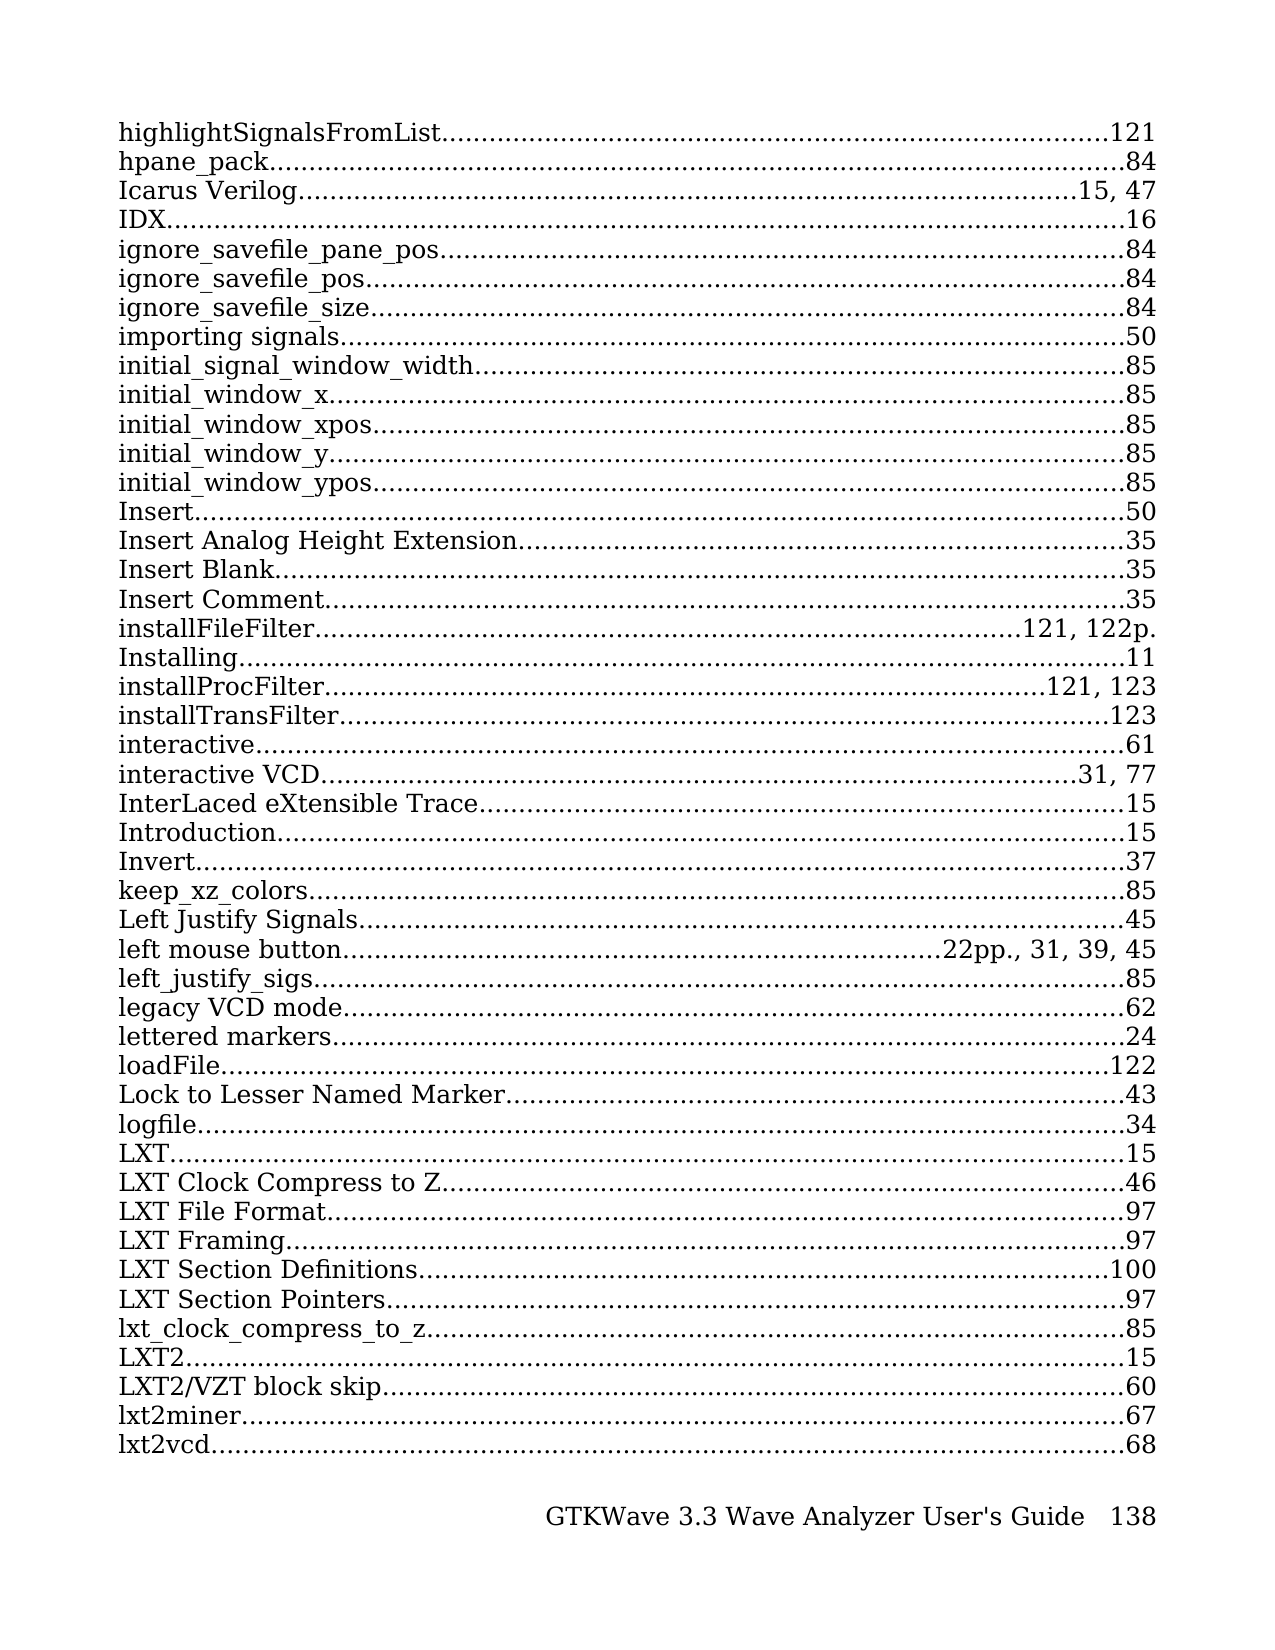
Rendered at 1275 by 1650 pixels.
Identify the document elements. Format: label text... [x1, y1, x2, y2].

text IDX 16 [118, 206, 1157, 235]
text LXT2 15 [118, 1343, 1157, 1372]
text Insert 50 [118, 497, 1157, 526]
text highlightSignalsFromList 121 [118, 118, 1157, 147]
text ignore_savefile_pane_pos 84 [118, 235, 1157, 264]
text lettered markers 24 [118, 1022, 1157, 1051]
text initial_window_y 85 [118, 439, 1157, 468]
text LXT Framing 97 [118, 1226, 1157, 1256]
text installFileFilter 121, 122p. [118, 614, 1157, 643]
text installTransFilter 123 [118, 701, 1157, 731]
text Installing 11 [118, 643, 1157, 672]
text Insert Comment 35 [118, 585, 1157, 614]
text Insert Analog Height Extension 35 [118, 526, 1157, 556]
text interactive 61 [118, 731, 1157, 760]
text initial_window_ypos 85 [118, 468, 1157, 497]
text LXT Section Pointers 97 [118, 1285, 1157, 1314]
text Lock to Lesser Named Marker 43 [118, 1081, 1157, 1110]
text LXT Clock Compress to Z 46 [118, 1168, 1157, 1197]
text lxt2vcd 68 [118, 1431, 1157, 1460]
text Left Justify Signals 45 [118, 906, 1157, 935]
text initial_window_x 85 [118, 381, 1157, 410]
text importing signals 50 [118, 322, 1157, 351]
text legacy VCD mode 62 [118, 993, 1157, 1022]
text logfile 34 [118, 1110, 1157, 1139]
text LXT 15 [118, 1139, 1157, 1168]
text loadFile 122 [118, 1051, 1157, 1081]
text LXT Section Definitions 100 [118, 1256, 1157, 1285]
text initial_signal_window_width 85 [118, 351, 1157, 381]
text Invert 37 [118, 847, 1157, 876]
text lxt2miner 67 [118, 1401, 1157, 1431]
text Insert Blank 35 [118, 556, 1157, 585]
text left_justify_sigs 85 [118, 964, 1157, 993]
text left mouse button 22pp., 31, 39, 45 [118, 935, 1157, 964]
text LXT2/VZT block skip 60 [118, 1372, 1157, 1401]
text lxt_clock_compress_to_z 85 [118, 1314, 1157, 1343]
text Icarus Verilog 15, 47 [118, 176, 1157, 206]
text keep_xz_colors 85 [118, 876, 1157, 906]
text LXT File Format 97 [118, 1197, 1157, 1226]
text InterLaced eXtensible Trace 15 [118, 789, 1157, 818]
text Introduction 15 [118, 818, 1157, 847]
text hpane_pack 84 [118, 147, 1157, 176]
text installProcFilter 121, 123 [118, 672, 1157, 701]
text initial_window_xpos 85 [118, 410, 1157, 439]
text ignore_savefile_pos 84 [118, 264, 1157, 293]
text ignore_savefile_size 84 [118, 293, 1157, 322]
text interactive VCD 31, 77 [118, 760, 1157, 789]
